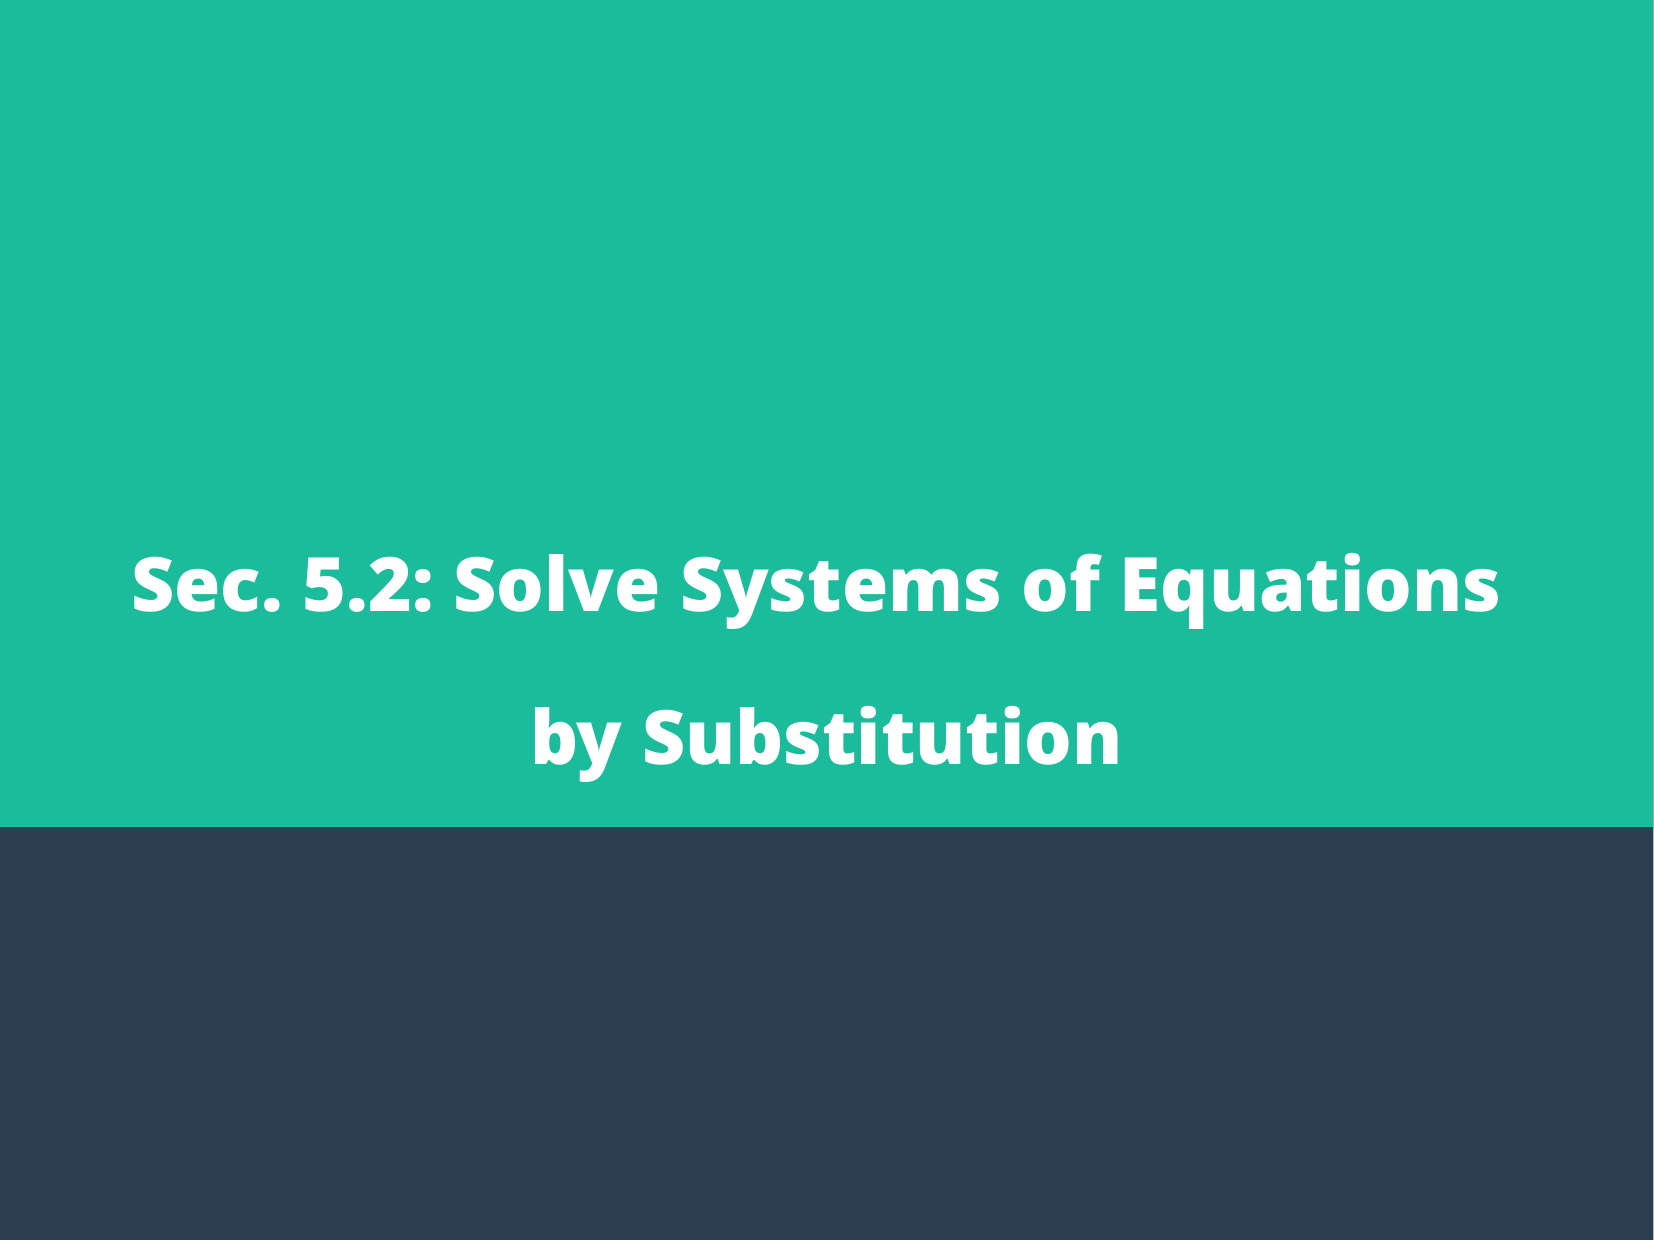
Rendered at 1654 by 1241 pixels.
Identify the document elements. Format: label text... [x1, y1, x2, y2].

title Sec. 5.2: Solve Systems of Equations by Substitution [59, 480, 1595, 778]
